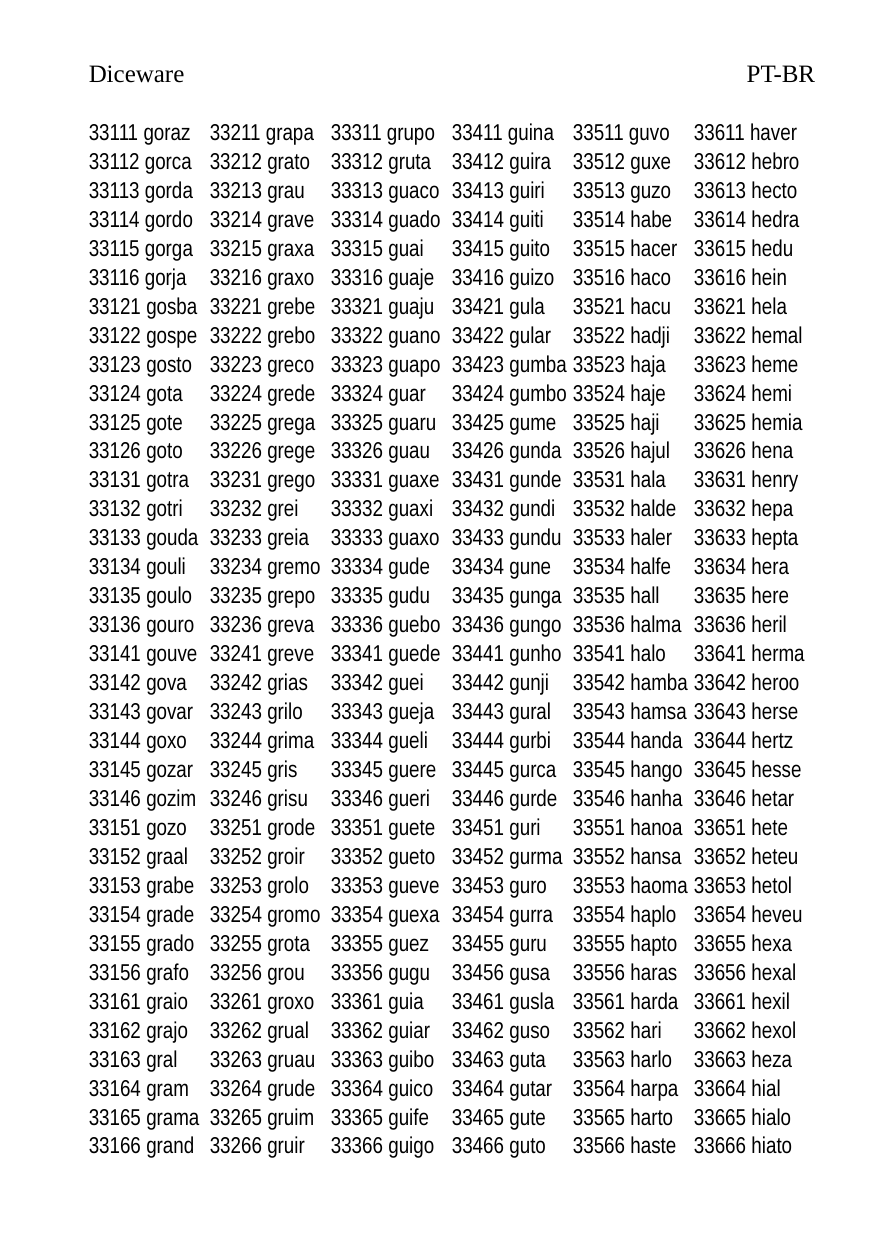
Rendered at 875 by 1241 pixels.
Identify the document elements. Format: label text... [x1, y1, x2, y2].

text 33661 hexil [694, 986, 815, 1015]
text 33426 gunda [452, 436, 573, 465]
text 33541 halo [573, 638, 694, 667]
text 33554 haplo [573, 899, 694, 928]
text 33241 greve [209, 638, 331, 667]
text 33553 haoma [573, 870, 694, 899]
text 33151 gozo [88, 812, 209, 841]
text 33631 henry [694, 465, 815, 494]
text 33563 harlo [573, 1044, 694, 1073]
text 33312 gruta [331, 146, 452, 175]
text 33233 greia [209, 523, 331, 552]
text 33414 guiti [452, 204, 573, 233]
text 33463 guta [452, 1044, 573, 1073]
text 33234 gremo [209, 552, 331, 581]
text 33136 gouro [88, 609, 209, 638]
text 33614 hedra [694, 204, 815, 233]
text 33365 guife [331, 1102, 452, 1131]
text 33264 grude [209, 1073, 331, 1102]
text 33313 guaco [331, 175, 452, 204]
text 33546 hanha [573, 783, 694, 812]
text 33523 haja [573, 349, 694, 378]
text 33225 grega [209, 407, 331, 436]
text 33316 guaje [331, 262, 452, 291]
text 33335 gudu [331, 581, 452, 609]
text 33642 heroo [694, 667, 815, 696]
text 33432 gundi [452, 494, 573, 523]
text 33122 gospe [88, 320, 209, 349]
text 33212 grato [209, 146, 331, 175]
text 33516 haco [573, 262, 694, 291]
text 33633 hepta [694, 523, 815, 552]
text 33232 grei [209, 494, 331, 523]
text 33431 gunde [452, 465, 573, 494]
text 33622 hemal [694, 320, 815, 349]
text 33131 gotra [88, 465, 209, 494]
text 33351 guete [331, 812, 452, 841]
text 33624 hemi [694, 378, 815, 407]
text 33155 grado [88, 928, 209, 957]
text 33362 guiar [331, 1015, 452, 1044]
text 33245 gris [209, 754, 331, 783]
text 33345 guere [331, 754, 452, 783]
text 33253 grolo [209, 870, 331, 899]
text 33511 guvo [573, 117, 694, 146]
text 33256 grou [209, 957, 331, 986]
text 33213 grau [209, 175, 331, 204]
text 33446 gurde [452, 783, 573, 812]
text 33525 haji [573, 407, 694, 436]
text 33162 grajo [88, 1015, 209, 1044]
text 33236 greva [209, 609, 331, 638]
text 33423 gumba [452, 349, 573, 378]
text 33445 gurca [452, 754, 573, 783]
text 33552 hansa [573, 841, 694, 870]
text 33663 heza [694, 1044, 815, 1073]
text 33243 grilo [209, 696, 331, 725]
text 33321 guaju [331, 291, 452, 320]
text 33322 guano [331, 320, 452, 349]
text 33124 gota [88, 378, 209, 407]
text 33664 hial [694, 1073, 815, 1102]
text 33626 hena [694, 436, 815, 465]
text 33634 hera [694, 552, 815, 581]
text 33651 hete [694, 812, 815, 841]
text 33156 grafo [88, 957, 209, 986]
text 33263 gruau [209, 1044, 331, 1073]
text 33422 gular [452, 320, 573, 349]
text 33116 gorja [88, 262, 209, 291]
text 33341 guede [331, 638, 452, 667]
text 33544 handa [573, 725, 694, 754]
text 33315 guai [331, 233, 452, 262]
text 33314 guado [331, 204, 452, 233]
text 33111 goraz [88, 117, 209, 146]
text 33621 hela [694, 291, 815, 320]
text 33654 heveu [694, 899, 815, 928]
text 33521 hacu [573, 291, 694, 320]
text 33646 hetar [694, 783, 815, 812]
text 33413 guiri [452, 175, 573, 204]
text 33543 hamsa [573, 696, 694, 725]
text 33411 guina [452, 117, 573, 146]
text 33455 guru [452, 928, 573, 957]
text 33421 gula [452, 291, 573, 320]
text 33456 gusa [452, 957, 573, 986]
text 33356 gugu [331, 957, 452, 986]
text 33246 grisu [209, 783, 331, 812]
text 33144 goxo [88, 725, 209, 754]
text 33252 groir [209, 841, 331, 870]
text 33121 gosba [88, 291, 209, 320]
text 33425 gume [452, 407, 573, 436]
text 33641 herma [694, 638, 815, 667]
text 33433 gundu [452, 523, 573, 552]
text 33216 graxo [209, 262, 331, 291]
text 33333 guaxo [331, 523, 452, 552]
text 33143 govar [88, 696, 209, 725]
text 33613 hecto [694, 175, 815, 204]
text 33542 hamba [573, 667, 694, 696]
text 33152 graal [88, 841, 209, 870]
text 33534 halfe [573, 552, 694, 581]
text 33361 guia [331, 986, 452, 1015]
text 33565 harto [573, 1102, 694, 1131]
text 33665 hialo [694, 1102, 815, 1131]
text 33154 grade [88, 899, 209, 928]
text 33442 gunji [452, 667, 573, 696]
text 33623 heme [694, 349, 815, 378]
text 33266 gruir [209, 1131, 331, 1160]
text 33635 here [694, 581, 815, 609]
text 33113 gorda [88, 175, 209, 204]
text 33566 haste [573, 1131, 694, 1160]
text 33533 haler [573, 523, 694, 552]
text 33343 gueja [331, 696, 452, 725]
text 33164 gram [88, 1073, 209, 1102]
text 33564 harpa [573, 1073, 694, 1102]
text 33662 hexol [694, 1015, 815, 1044]
text 33255 grota [209, 928, 331, 957]
text 33551 hanoa [573, 812, 694, 841]
text 33132 gotri [88, 494, 209, 523]
text 33112 gorca [88, 146, 209, 175]
text 33424 gumbo [452, 378, 573, 407]
text 33231 grego [209, 465, 331, 494]
text 33265 gruim [209, 1102, 331, 1131]
text 33242 grias [209, 667, 331, 696]
text 33461 gusla [452, 986, 573, 1015]
text 33666 hiato [694, 1131, 815, 1160]
text 33522 hadji [573, 320, 694, 349]
text 33452 gurma [452, 841, 573, 870]
text 33145 gozar [88, 754, 209, 783]
text 33532 halde [573, 494, 694, 523]
text 33531 hala [573, 465, 694, 494]
text 33134 gouli [88, 552, 209, 581]
text 33336 guebo [331, 609, 452, 638]
text 33536 halma [573, 609, 694, 638]
text 33412 guira [452, 146, 573, 175]
text 33146 gozim [88, 783, 209, 812]
text 33524 haje [573, 378, 694, 407]
text 33416 guizo [452, 262, 573, 291]
text 33561 harda [573, 986, 694, 1015]
text 33153 grabe [88, 870, 209, 899]
text 33165 grama [88, 1102, 209, 1131]
text 33515 hacer [573, 233, 694, 262]
text 33441 gunho [452, 638, 573, 667]
text 33166 grand [88, 1131, 209, 1160]
text 33363 guibo [331, 1044, 452, 1073]
text 33625 hemia [694, 407, 815, 436]
text 33464 gutar [452, 1073, 573, 1102]
text 33141 gouve [88, 638, 209, 667]
text 33353 gueve [331, 870, 452, 899]
text 33636 heril [694, 609, 815, 638]
text 33135 goulo [88, 581, 209, 609]
text 33211 grapa [209, 117, 331, 146]
text 33454 gurra [452, 899, 573, 928]
text 33334 gude [331, 552, 452, 581]
text 33415 guito [452, 233, 573, 262]
text 33261 groxo [209, 986, 331, 1015]
text 33453 guro [452, 870, 573, 899]
text 33616 hein [694, 262, 815, 291]
text 33366 guigo [331, 1131, 452, 1160]
text 33133 gouda [88, 523, 209, 552]
text 33163 gral [88, 1044, 209, 1073]
text 33545 hango [573, 754, 694, 783]
text 33251 grode [209, 812, 331, 841]
text 33235 grepo [209, 581, 331, 609]
text 33644 hertz [694, 725, 815, 754]
text 33653 hetol [694, 870, 815, 899]
text 33114 gordo [88, 204, 209, 233]
text 33325 guaru [331, 407, 452, 436]
text 33436 gungo [452, 609, 573, 638]
text 33115 gorga [88, 233, 209, 262]
text 33331 guaxe [331, 465, 452, 494]
text 33311 grupo [331, 117, 452, 146]
text 33224 grede [209, 378, 331, 407]
text 33562 hari [573, 1015, 694, 1044]
text 33466 guto [452, 1131, 573, 1160]
text 33444 gurbi [452, 725, 573, 754]
text 33254 gromo [209, 899, 331, 928]
text 33656 hexal [694, 957, 815, 986]
text 33655 hexa [694, 928, 815, 957]
text 33161 graio [88, 986, 209, 1015]
text 33645 hesse [694, 754, 815, 783]
text 33326 guau [331, 436, 452, 465]
text 33221 grebe [209, 291, 331, 320]
text 33346 gueri [331, 783, 452, 812]
text 33514 habe [573, 204, 694, 233]
text 33364 guico [331, 1073, 452, 1102]
text 33214 grave [209, 204, 331, 233]
text 33342 guei [331, 667, 452, 696]
text 33513 guzo [573, 175, 694, 204]
text 33123 gosto [88, 349, 209, 378]
text 33142 gova [88, 667, 209, 696]
text 33556 haras [573, 957, 694, 986]
text 33643 herse [694, 696, 815, 725]
text 33262 grual [209, 1015, 331, 1044]
text 33443 gural [452, 696, 573, 725]
text 33222 grebo [209, 320, 331, 349]
text 33125 gote [88, 407, 209, 436]
text 33332 guaxi [331, 494, 452, 523]
text 33223 greco [209, 349, 331, 378]
text 33632 hepa [694, 494, 815, 523]
text 33462 guso [452, 1015, 573, 1044]
text 33323 guapo [331, 349, 452, 378]
text 33324 guar [331, 378, 452, 407]
text 33512 guxe [573, 146, 694, 175]
text 33354 guexa [331, 899, 452, 928]
text 33465 gute [452, 1102, 573, 1131]
text 33451 guri [452, 812, 573, 841]
text 33126 goto [88, 436, 209, 465]
text 33435 gunga [452, 581, 573, 609]
text 33652 heteu [694, 841, 815, 870]
text 33244 grima [209, 725, 331, 754]
text 33215 graxa [209, 233, 331, 262]
text 33355 guez [331, 928, 452, 957]
text 33611 haver [694, 117, 815, 146]
text 33434 gune [452, 552, 573, 581]
text 33526 hajul [573, 436, 694, 465]
text 33344 gueli [331, 725, 452, 754]
text 33352 gueto [331, 841, 452, 870]
text 33555 hapto [573, 928, 694, 957]
text 33615 hedu [694, 233, 815, 262]
text 33535 hall [573, 581, 694, 609]
text 33612 hebro [694, 146, 815, 175]
text 33226 grege [209, 436, 331, 465]
